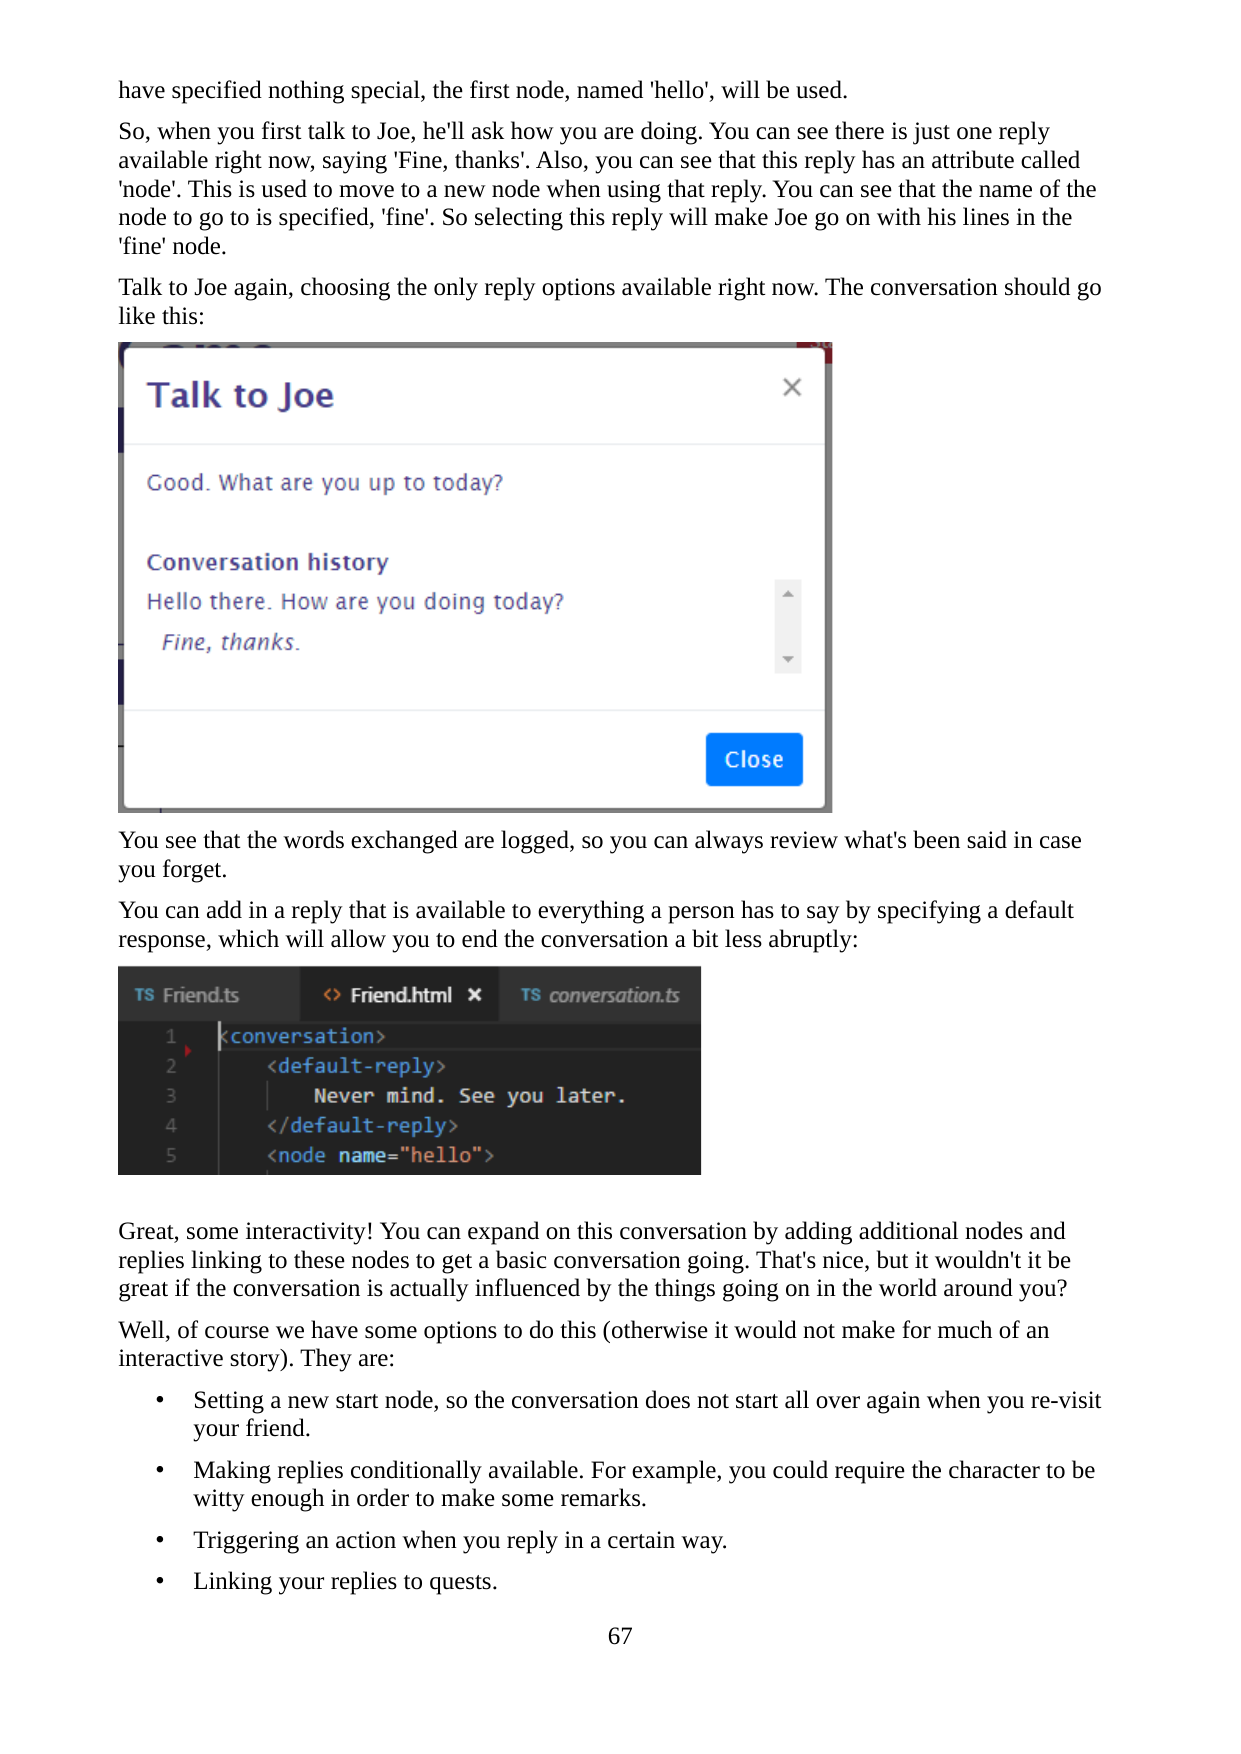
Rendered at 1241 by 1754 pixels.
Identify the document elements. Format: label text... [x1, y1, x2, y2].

text have specified nothing special, the first node, named 'hello', will be used. [118, 75, 1122, 104]
list Linking your replies to quests. [156, 1566, 1122, 1595]
list Setting a new start node, so the conversation does not start all over again when you re-visit your friend. [156, 1385, 1122, 1442]
text So, when you first talk to Joe, he'll ask how you are doing. You can see there is just one reply available right now, saying 'Fine, thanks'. Also, you can see that this reply has an attribute called 'node'. This is used to move to a new node when using that reply. You can see that the name of the node to go to is specified, 'fine'. So selecting this reply will make Joe go on with his lines in the 'fine' node. [118, 116, 1122, 260]
list Making replies conditionally available. For example, you could require the character to be witty enough in order to make some remarks. [156, 1455, 1122, 1512]
text Great, some interactivity! You can expand on this conversation by adding additional nodes and replies linking to these nodes to get a basic conversation going. That's nice, but it wouldn't it be great if the conversation is actually influenced by the things going on in the world around you? [118, 1216, 1122, 1302]
text Talk to Joe again, choosing the only reply options available right now. The conversation should go like this: [118, 272, 1122, 330]
text Well, of course we have some options to do this (otherwise it would not make for much of an interactive story). They are: [118, 1315, 1122, 1372]
text You see that the words exchanged are logged, so you can always review what's been said in case you forget. [118, 825, 1122, 883]
text You can add in a reply that is available to everything a person has to say by specifying a default response, which will allow you to end the conversation a bit less abruptly: [118, 895, 1122, 953]
list Triggering an action when you reply in a certain way. [156, 1525, 1122, 1553]
